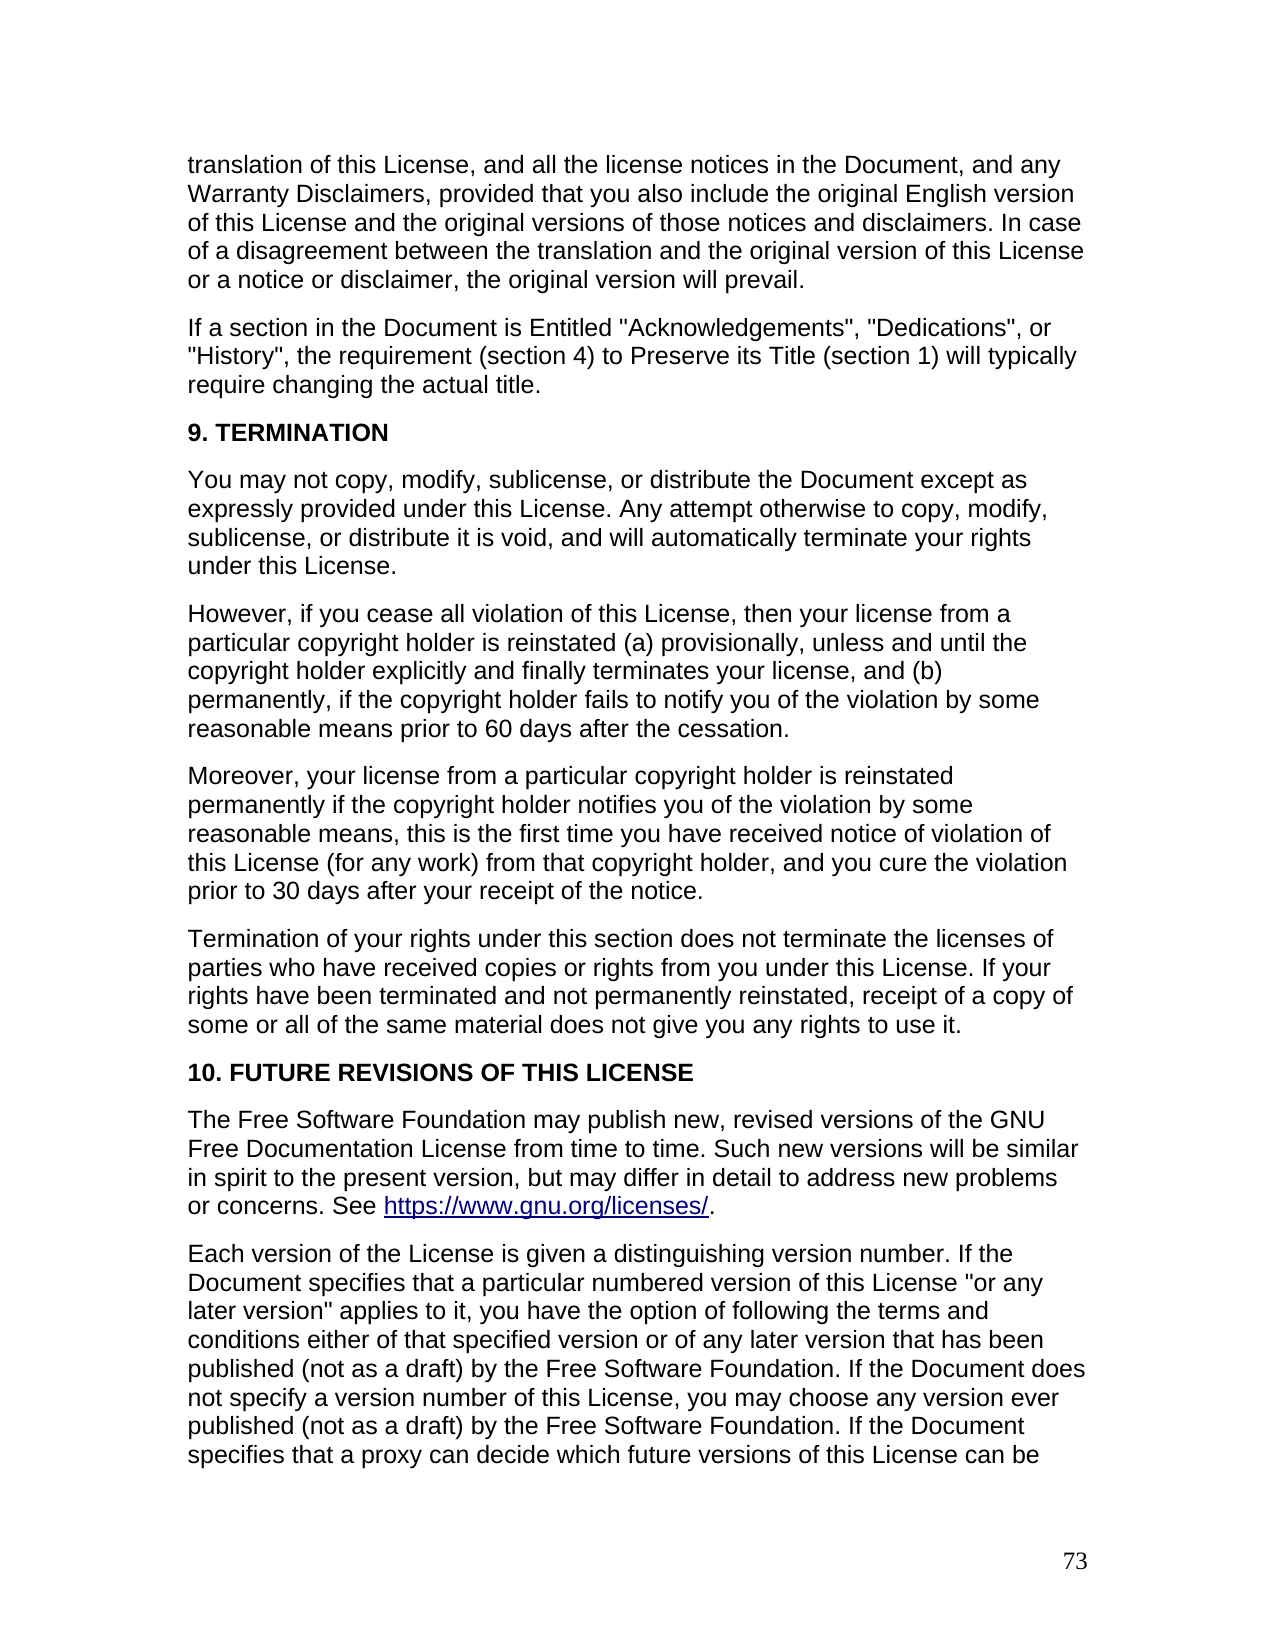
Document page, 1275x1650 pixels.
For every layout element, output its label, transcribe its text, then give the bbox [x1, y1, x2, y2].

text Moreover, your license from a particular copyright holder is reinstated permanently if the copyright holder notifies you of the violation by some reasonable means, this is the first time you have received notice of violation of this License (for any work) from that copyright holder, and you cure the violation prior to 30 days after your receipt of the notice. [187, 761, 1087, 905]
text Termination of your rights under this section does not terminate the licenses of parties who have received copies or rights from you under this License. If your rights have been terminated and not permanently reinstated, receipt of a copy of some or all of the same material does not give you any rights to use it. [187, 924, 1087, 1039]
text You may not copy, modify, sublicense, or distribute the Document except as expressly provided under this License. Any attempt otherwise to copy, modify, sublicense, or distribute it is void, and will automatically terminate your rights under this License. [187, 465, 1087, 580]
text Each version of the License is given a distinguishing version number. If the Document specifies that a particular numbered version of this License "or any later version" applies to it, you have the option of following the terms and conditions either of that specified version or of any later version that has been published (not as a draft) by the Free Software Foundation. If the Document does not specify a version number of this License, you may choose any version ever published (not as a draft) by the Free Software Foundation. If the Document specifies that a proxy can decide which future versions of this License can be [187, 1239, 1087, 1469]
text 9. TERMINATION [187, 417, 1087, 446]
text 10. FUTURE REVISIONS OF THIS LICENSE [187, 1057, 1087, 1086]
text translation of this License, and all the license notices in the Document, and any Warranty Disclaimers, provided that you also include the original English version of this License and the original versions of those notices and disclaimers. In case of a disagreement between the translation and the original version of this License or a notice or disclaimer, the original version will prevail. [187, 150, 1087, 294]
text However, if you cease all violation of this License, then your license from a particular copyright holder is reinstated (a) provisionally, unless and until the copyright holder explicitly and finally terminates your license, and (b) permanently, if the copyright holder fails to notify you of the violation by some reasonable means prior to 60 days after the cessation. [187, 599, 1087, 742]
text If a section in the Document is Entitled "Acknowledgements", "Dedications", or "History", the requirement (section 4) to Preserve its Title (section 1) will typically require changing the actual title. [187, 312, 1087, 399]
text The Free Software Foundation may publish new, revised versions of the GNU Free Documentation License from time to time. Such new versions will be similar in spirit to the present version, but may differ in detail to address new problems or concerns. See https://www.gnu.org/licenses/. [187, 1105, 1087, 1220]
